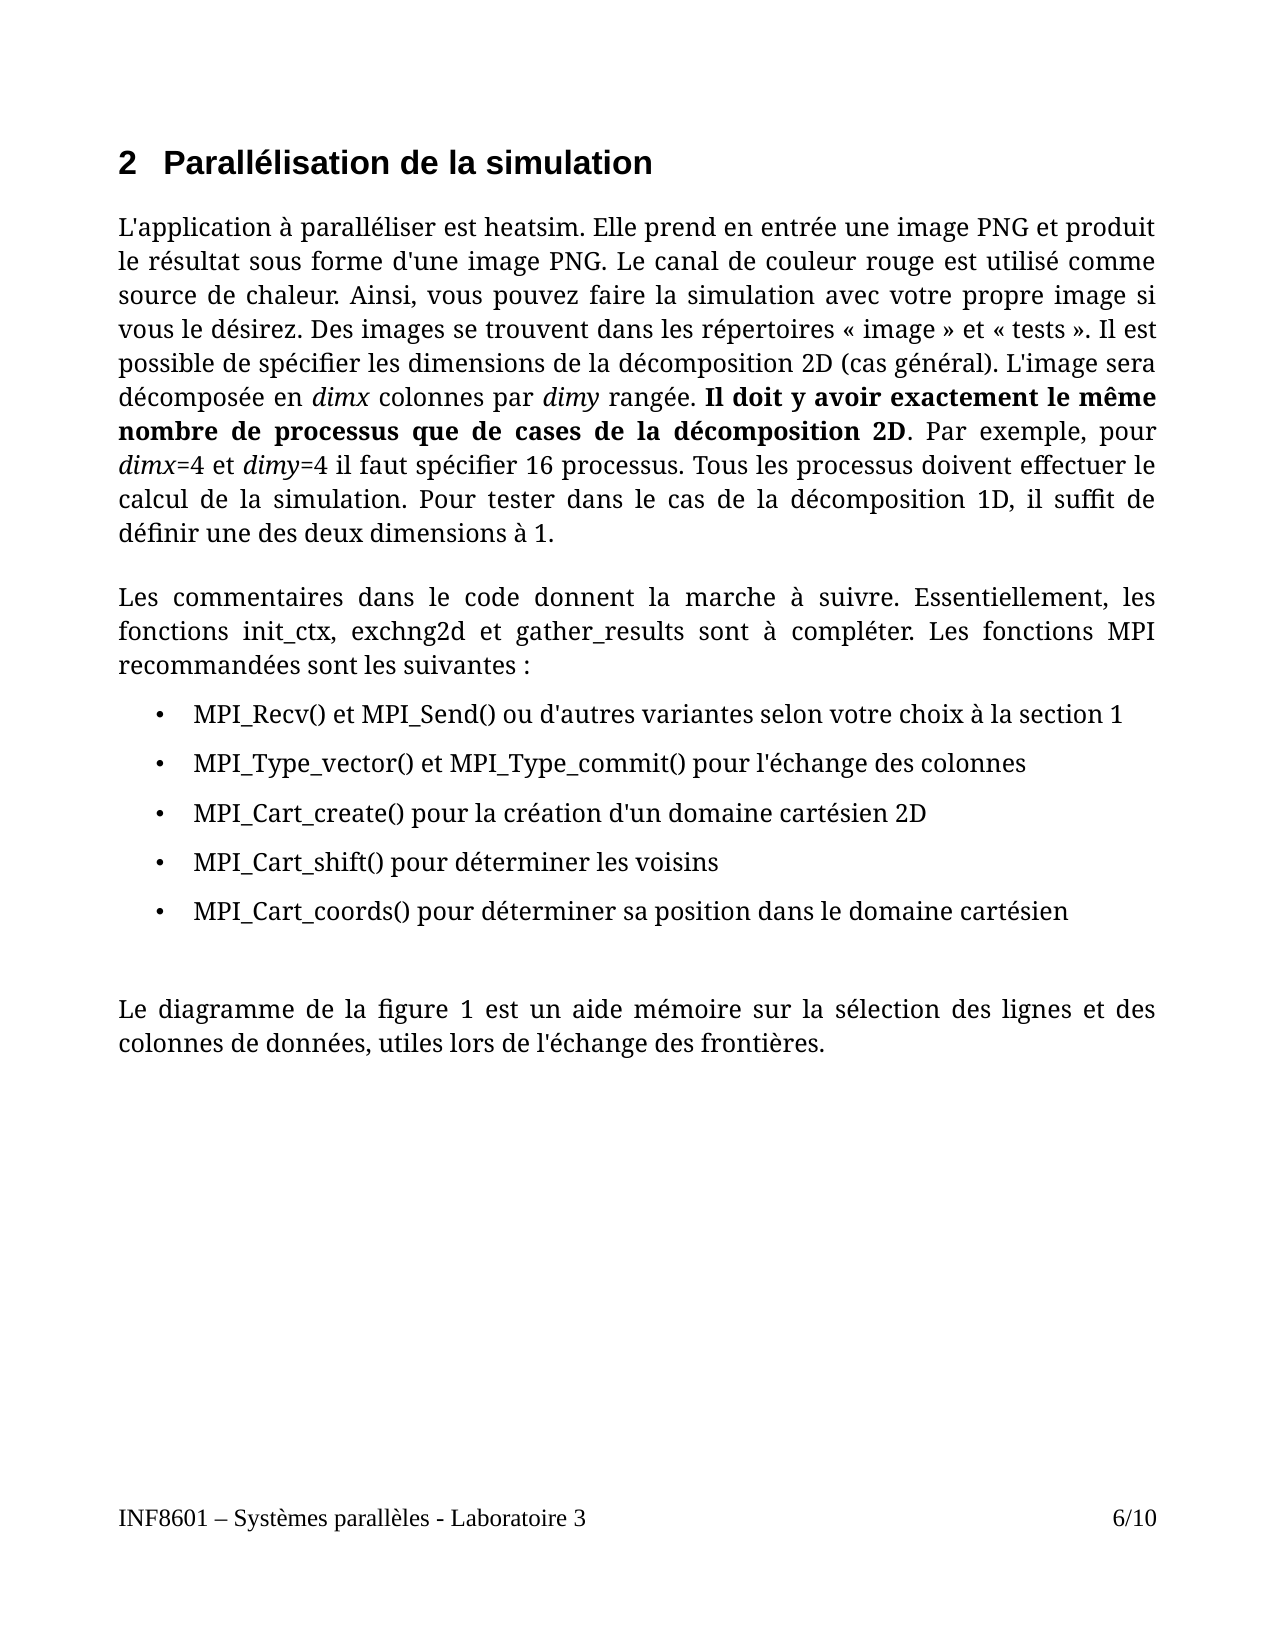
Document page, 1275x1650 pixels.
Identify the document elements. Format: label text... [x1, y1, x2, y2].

list MPI_Cart_coords() pour déterminer sa position dans le domaine cartésien [156, 893, 1157, 927]
list MPI_Recv() et MPI_Send() ou d'autres variantes selon votre choix à la section 1 [156, 697, 1157, 731]
text Les commentaires dans le code donnent la marche à suivre. Essentiellement, les fonctions init_ctx, exchng2d et gather_results sont à compléter. Les fonctions MPI recommandées sont les suivantes : [118, 580, 1157, 682]
list MPI_Cart_create() pour la création d'un domaine cartésien 2D [156, 795, 1157, 829]
text Le diagramme de la figure 1 est un aide mémoire sur la sélection des lignes et des colonnes de données, utiles lors de l'échange des frontières. [118, 991, 1157, 1059]
subtitle Parallélisation de la simulation [118, 143, 1157, 182]
list MPI_Cart_shift() pour déterminer les voisins [156, 844, 1157, 878]
list MPI_Type_vector() et MPI_Type_commit() pour l'échange des colonnes [156, 746, 1157, 780]
text L'application à paralléliser est heatsim. Elle prend en entrée une image PNG et produit le résultat sous forme d'une image PNG. Le canal de couleur rouge est utilisé comme source de chaleur. Ainsi, vous pouvez faire la simulation avec votre propre image si vous le désirez. Des images se trouvent dans les répertoires « image » et « tests ». Il est possible de spécifier les dimensions de la décomposition 2D (cas général). L'image sera décomposée en dimx colonnes par dimy rangée. Il doit y avoir exactement le même nombre de processus que de cases de la décomposition 2D. Par exemple, pour dimx=4 et dimy=4 il faut spécifier 16 processus. Tous les processus doivent effectuer le calcul de la simulation. Pour tester dans le cas de la décomposition 1D, il suffit de définir une des deux dimensions à 1. [118, 209, 1157, 550]
